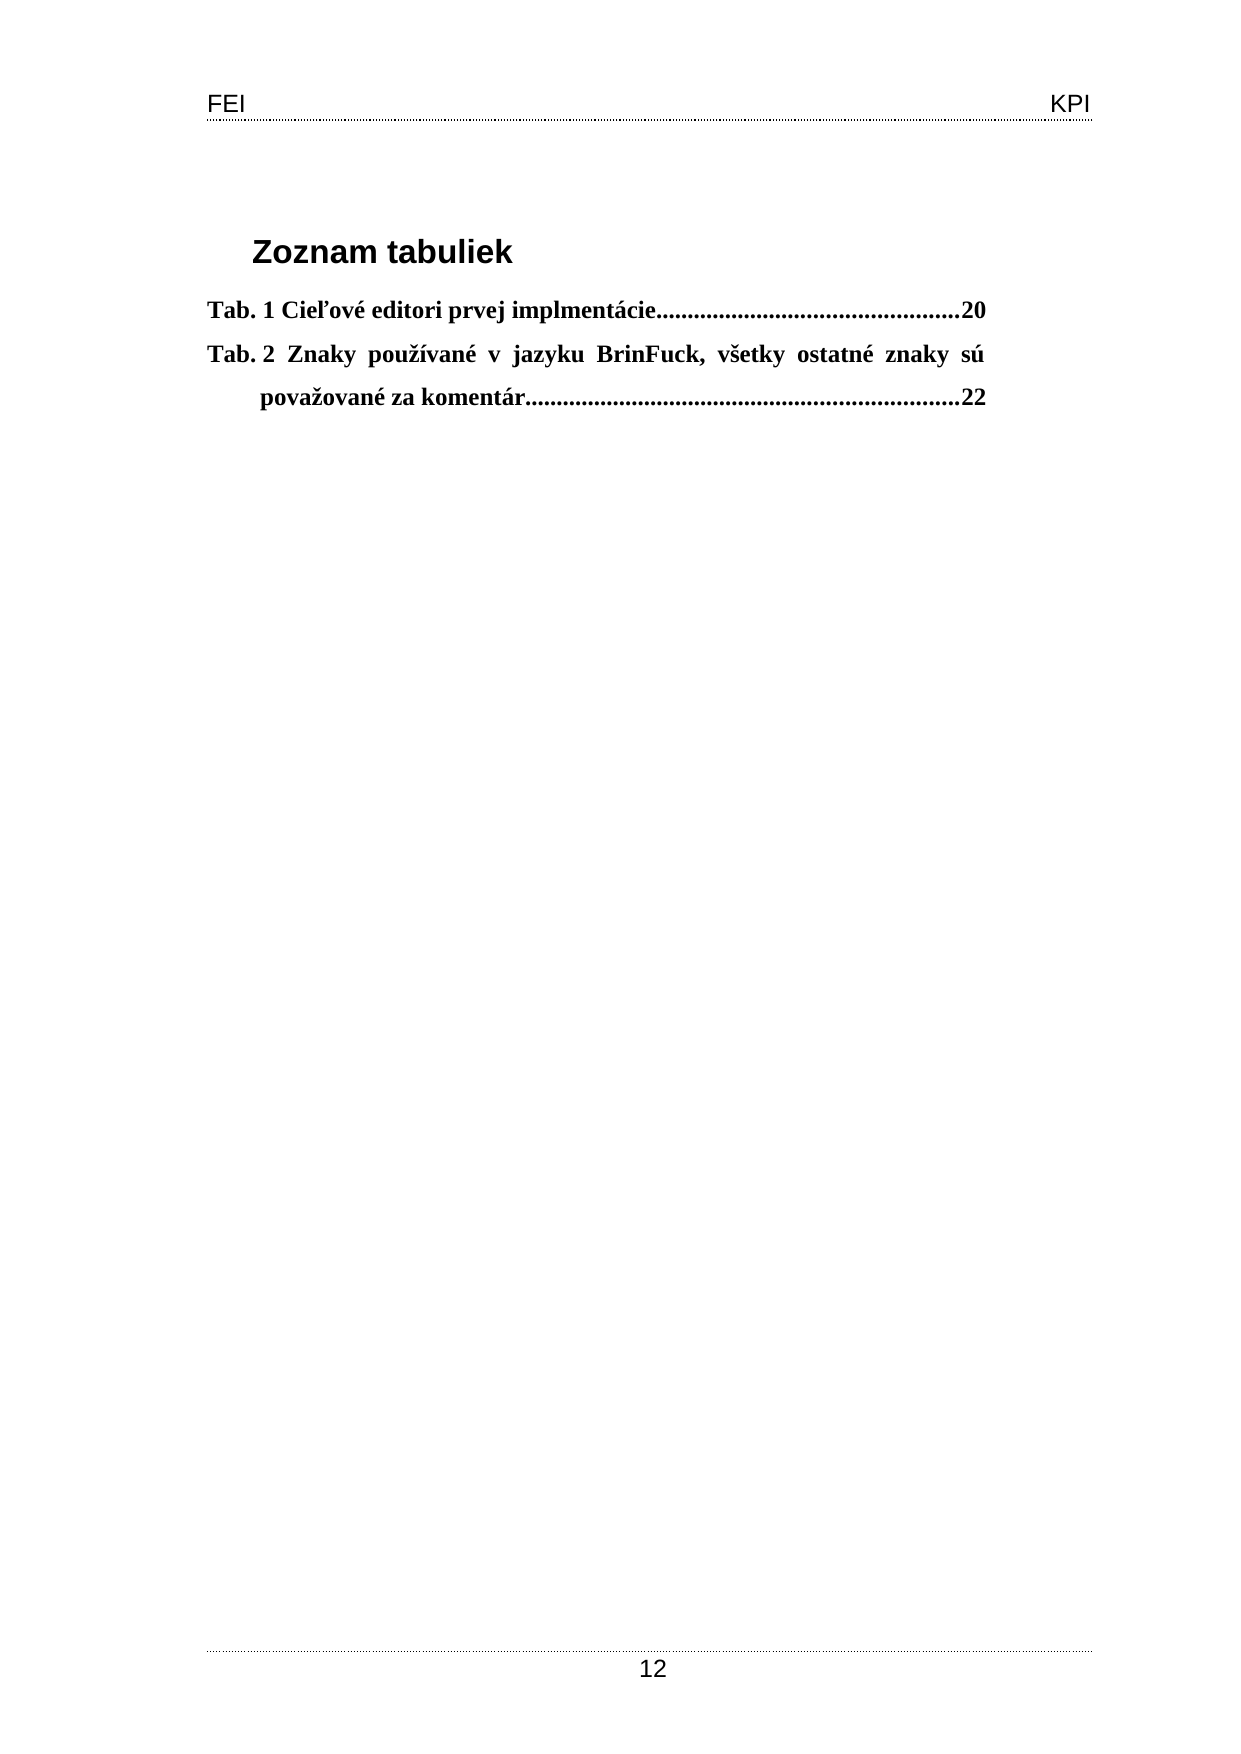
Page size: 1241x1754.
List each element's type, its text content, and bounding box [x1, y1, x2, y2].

list Zoznam tabuliek [207, 232, 1092, 270]
text Tab. 1 Cieľové editori prvej implmentácie 20 [207, 296, 986, 324]
text Tab. 2 Znaky používané v jazyku BrinFuck, všetky ostatné znaky sú považované za komentár 22 [207, 339, 986, 411]
